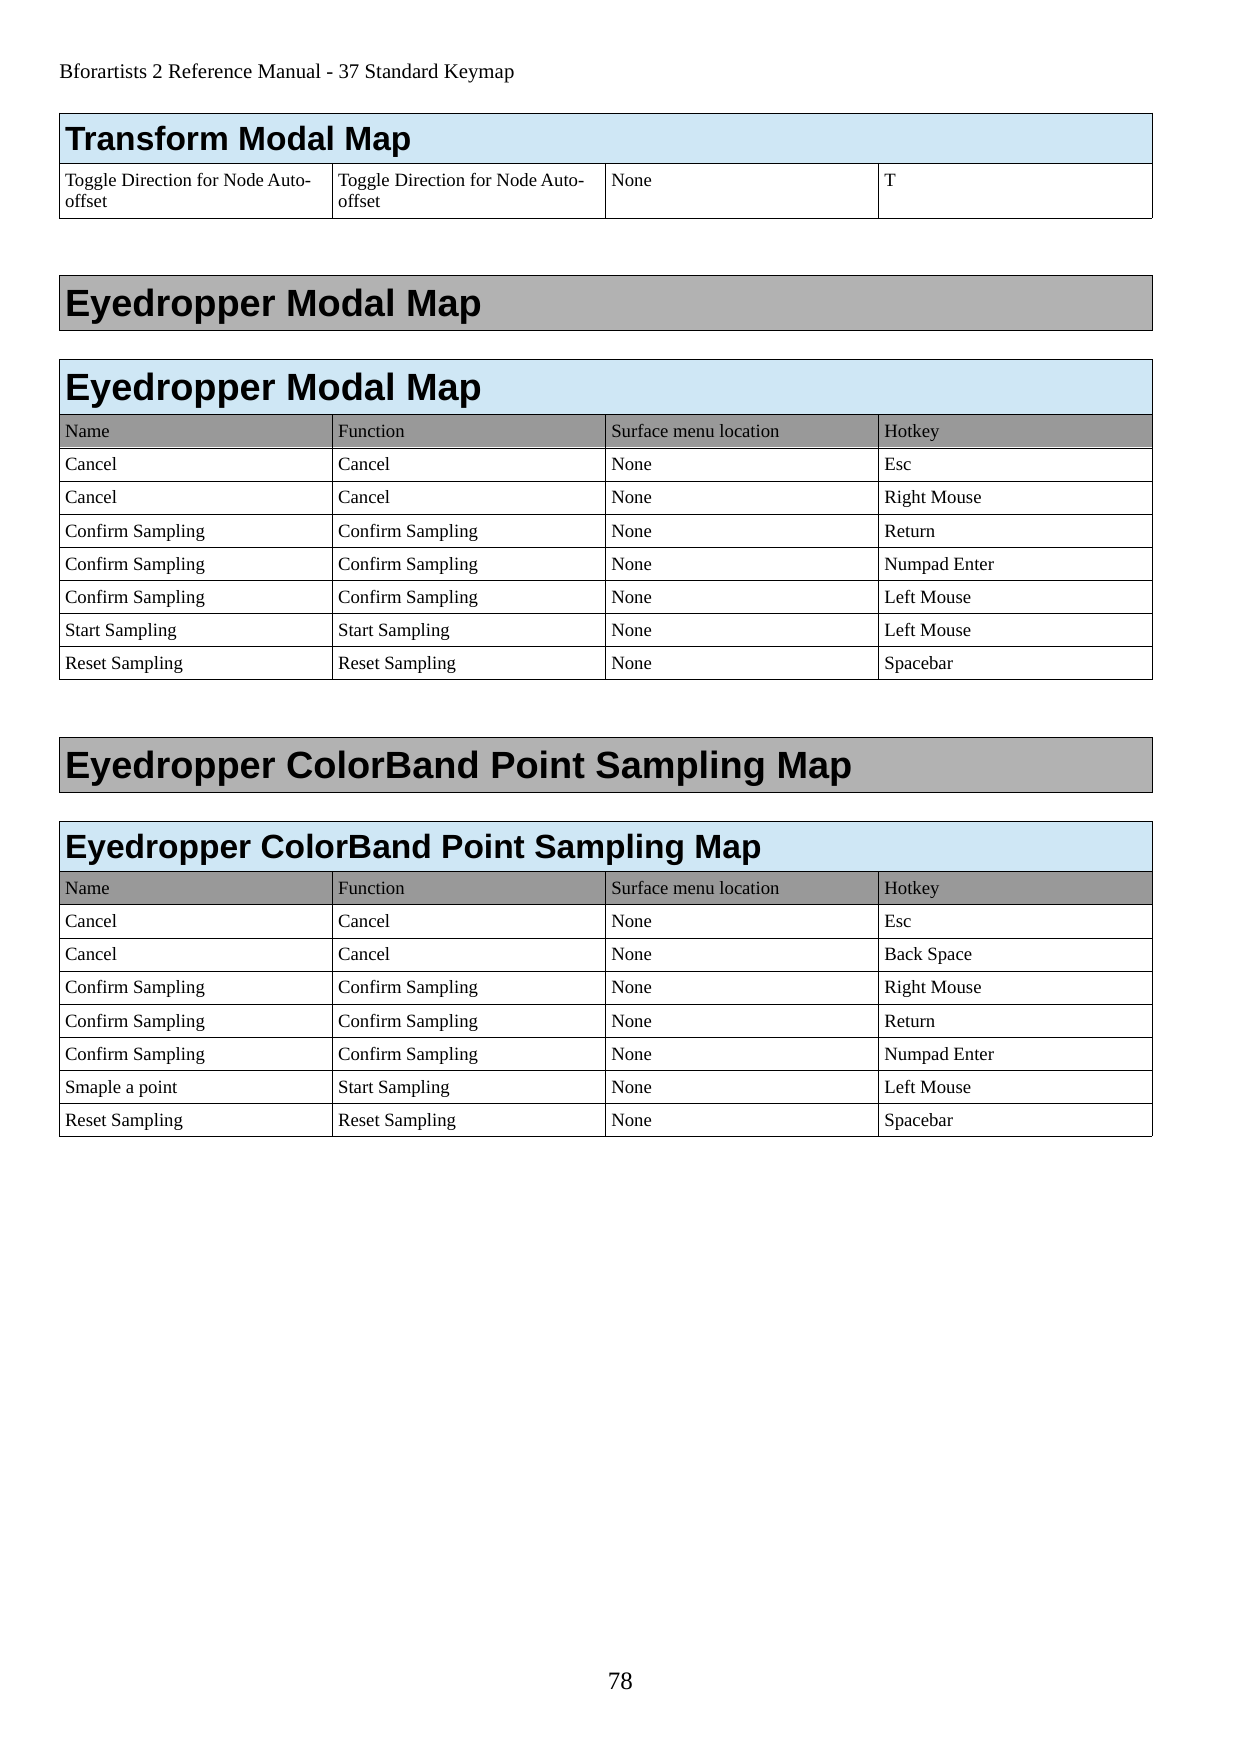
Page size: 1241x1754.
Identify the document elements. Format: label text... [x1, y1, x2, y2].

table_header Eyedropper Modal Map [60, 276, 1152, 330]
table_cell Function [333, 415, 605, 447]
table_cell None [606, 449, 878, 481]
table_cell Reset Sampling [333, 647, 605, 679]
table_cell None [606, 1104, 878, 1136]
table_cell Left Mouse [879, 581, 1152, 613]
table_cell Reset Sampling [333, 1104, 605, 1136]
table_cell Confirm Sampling [333, 515, 605, 547]
table_cell Back Space [879, 939, 1152, 971]
table_cell Function [333, 872, 605, 904]
table_cell Start Sampling [60, 614, 332, 646]
table_cell Reset Sampling [60, 647, 332, 679]
table_header Transform Modal Map [60, 114, 1152, 163]
table_cell Left Mouse [879, 1071, 1152, 1103]
table_cell Spacebar [879, 647, 1152, 679]
table_cell Cancel [333, 482, 605, 514]
table_cell Cancel [333, 449, 605, 481]
table_cell Return [879, 515, 1152, 547]
table_cell None [606, 482, 878, 514]
table_cell None [606, 515, 878, 547]
table_cell Left Mouse [879, 614, 1152, 646]
table_cell Confirm Sampling [333, 1005, 605, 1037]
table_cell Reset Sampling [60, 1104, 332, 1136]
table_cell Confirm Sampling [333, 581, 605, 613]
table_cell Smaple a point [60, 1071, 332, 1103]
table_cell Esc [879, 905, 1152, 937]
table_cell Numpad Enter [879, 1038, 1152, 1070]
table_cell Spacebar [879, 1104, 1152, 1136]
table_cell Confirm Sampling [333, 972, 605, 1004]
table_cell T [879, 164, 1152, 217]
table_cell Name [60, 872, 332, 904]
table_cell Confirm Sampling [60, 972, 332, 1004]
table_cell None [606, 939, 878, 971]
table_header Eyedropper ColorBand Point Sampling Map [60, 738, 1152, 792]
table_cell Cancel [333, 905, 605, 937]
table_cell Toggle Direction for Node Auto-offset [60, 164, 332, 217]
table_cell Cancel [60, 449, 332, 481]
table_cell None [606, 548, 878, 580]
table_cell None [606, 1038, 878, 1070]
table_cell None [606, 581, 878, 613]
table_cell Esc [879, 449, 1152, 481]
table_cell Confirm Sampling [333, 548, 605, 580]
table_cell Confirm Sampling [60, 581, 332, 613]
table_cell None [606, 164, 878, 217]
table_cell Confirm Sampling [60, 1005, 332, 1037]
table_cell Surface menu location [606, 872, 878, 904]
table_cell Cancel [60, 482, 332, 514]
table_cell None [606, 1005, 878, 1037]
table_cell None [606, 972, 878, 1004]
table_cell Start Sampling [333, 614, 605, 646]
table_cell Surface menu location [606, 415, 878, 447]
table_cell Confirm Sampling [333, 1038, 605, 1070]
table_cell Cancel [333, 939, 605, 971]
table_cell Hotkey [879, 415, 1152, 447]
table_cell None [606, 647, 878, 679]
table_cell Name [60, 415, 332, 447]
table_cell None [606, 1071, 878, 1103]
table_cell Right Mouse [879, 482, 1152, 514]
table_cell None [606, 905, 878, 937]
table_cell Toggle Direction for Node Auto-offset [333, 164, 605, 217]
table_cell Hotkey [879, 872, 1152, 904]
table_cell Cancel [60, 905, 332, 937]
table_cell Confirm Sampling [60, 1038, 332, 1070]
table_cell Numpad Enter [879, 548, 1152, 580]
table_cell Confirm Sampling [60, 515, 332, 547]
table_header Eyedropper Modal Map [60, 360, 1152, 414]
table_cell Confirm Sampling [60, 548, 332, 580]
table_cell Cancel [60, 939, 332, 971]
table_cell Start Sampling [333, 1071, 605, 1103]
table_header Eyedropper ColorBand Point Sampling Map [60, 822, 1152, 871]
table_cell Right Mouse [879, 972, 1152, 1004]
table_cell None [606, 614, 878, 646]
table_cell Return [879, 1005, 1152, 1037]
